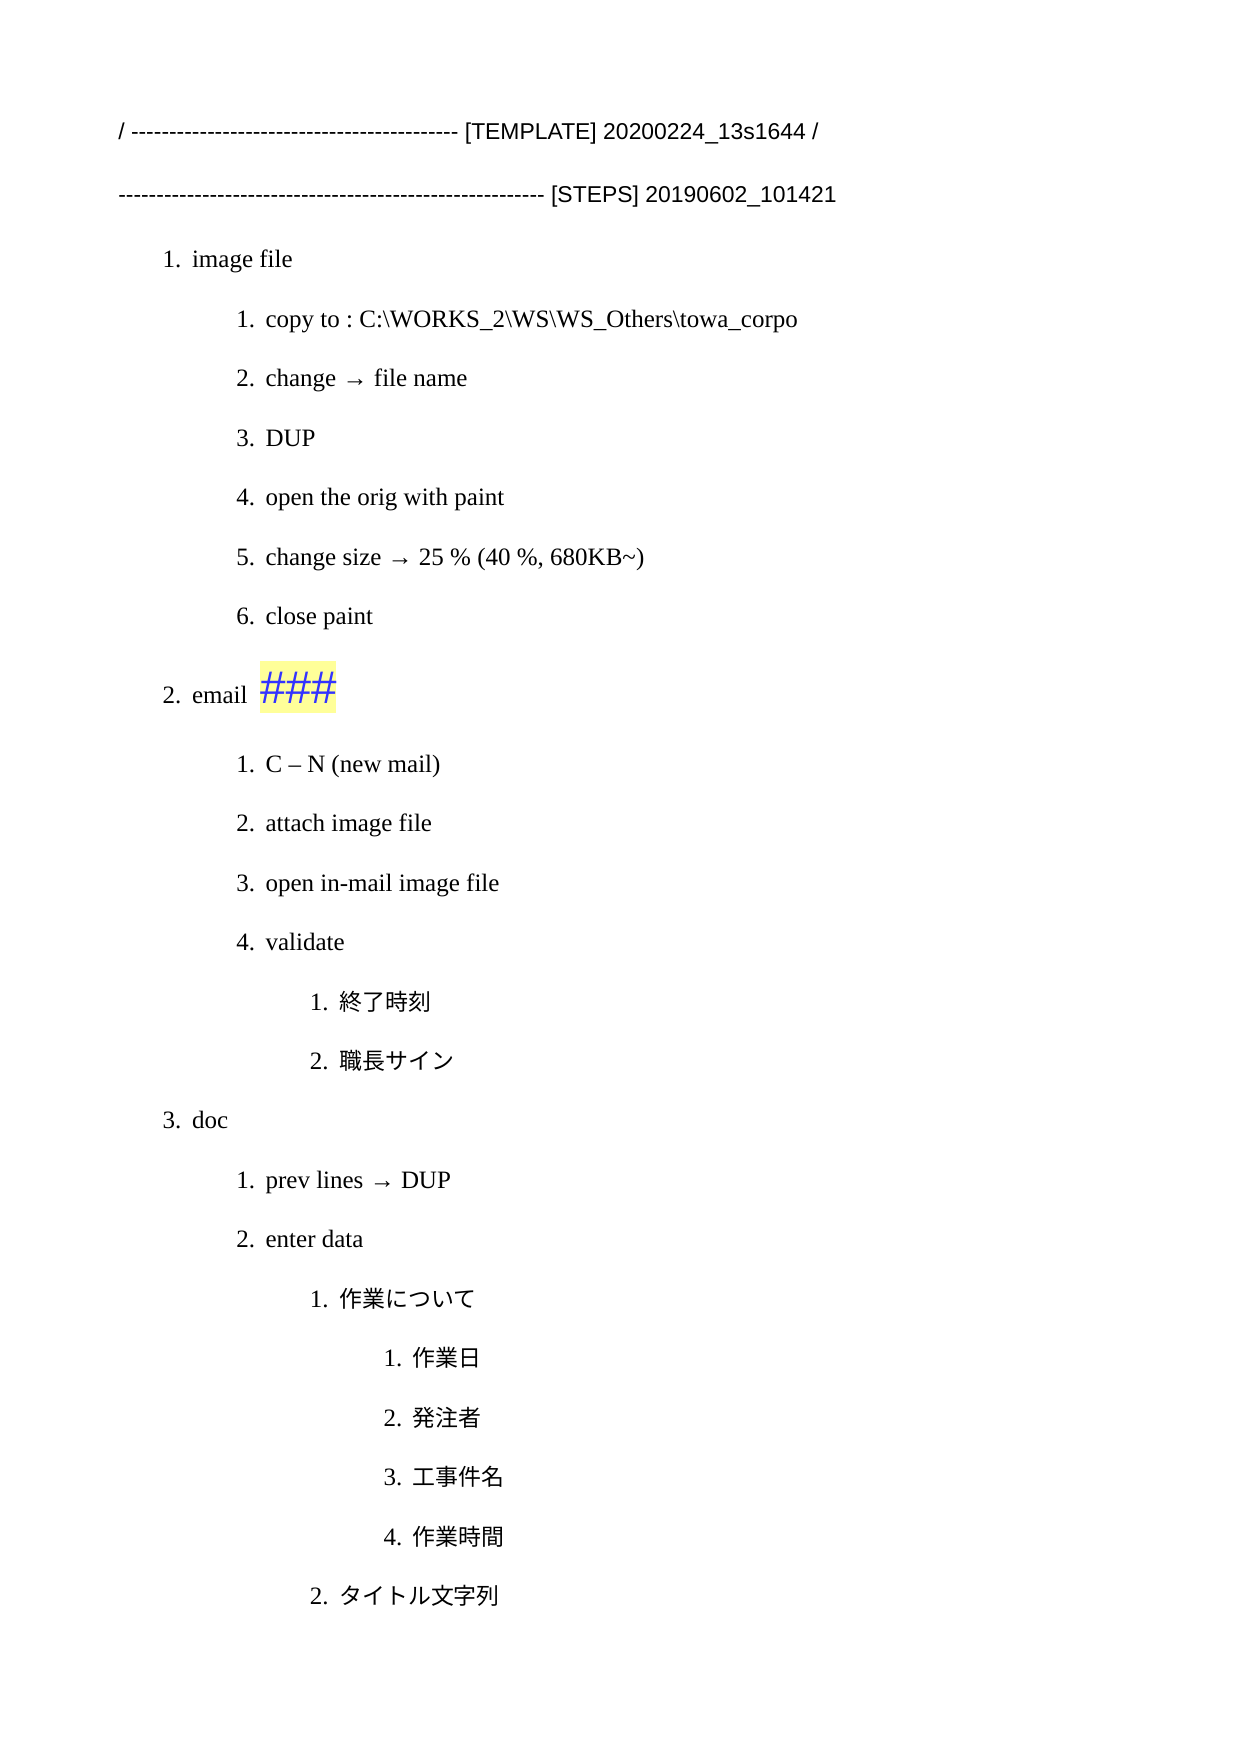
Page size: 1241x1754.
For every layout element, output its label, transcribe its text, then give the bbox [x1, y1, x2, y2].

text -------------------------------------------------------- [STEPS] 20190602_101421 [118, 181, 1122, 208]
list attach image file [236, 808, 1122, 837]
list validate [236, 927, 1122, 956]
list 終了時刻 [309, 987, 1122, 1015]
list 作業日 [383, 1343, 1122, 1372]
list close paint [236, 601, 1122, 630]
list enter data [236, 1224, 1122, 1253]
list 作業について [309, 1284, 1122, 1313]
list doc [162, 1106, 1122, 1134]
list 職長サイン [309, 1046, 1122, 1075]
list prev lines → DUP [236, 1165, 1122, 1194]
list 工事件名 [383, 1462, 1122, 1491]
list DUP [236, 423, 1122, 451]
list open the orig with paint [236, 482, 1122, 511]
list open in-mail image file [236, 868, 1122, 896]
list email ### [162, 661, 1122, 713]
list change → file name [236, 363, 1122, 392]
list image file [162, 244, 1122, 273]
list copy to : C:\WORKS_2\WS\WS_Others\towa_corpo [236, 304, 1122, 332]
list C – N (new mail) [236, 749, 1122, 777]
list 作業時間 [383, 1522, 1122, 1551]
text / ------------------------------------------- [TEMPLATE] 20200224_13s1644 / [118, 118, 1122, 144]
list タイトル文字列 [309, 1581, 1122, 1610]
list change size → 25 % (40 %, 680KB~) [236, 542, 1122, 570]
list 発注者 [383, 1403, 1122, 1432]
